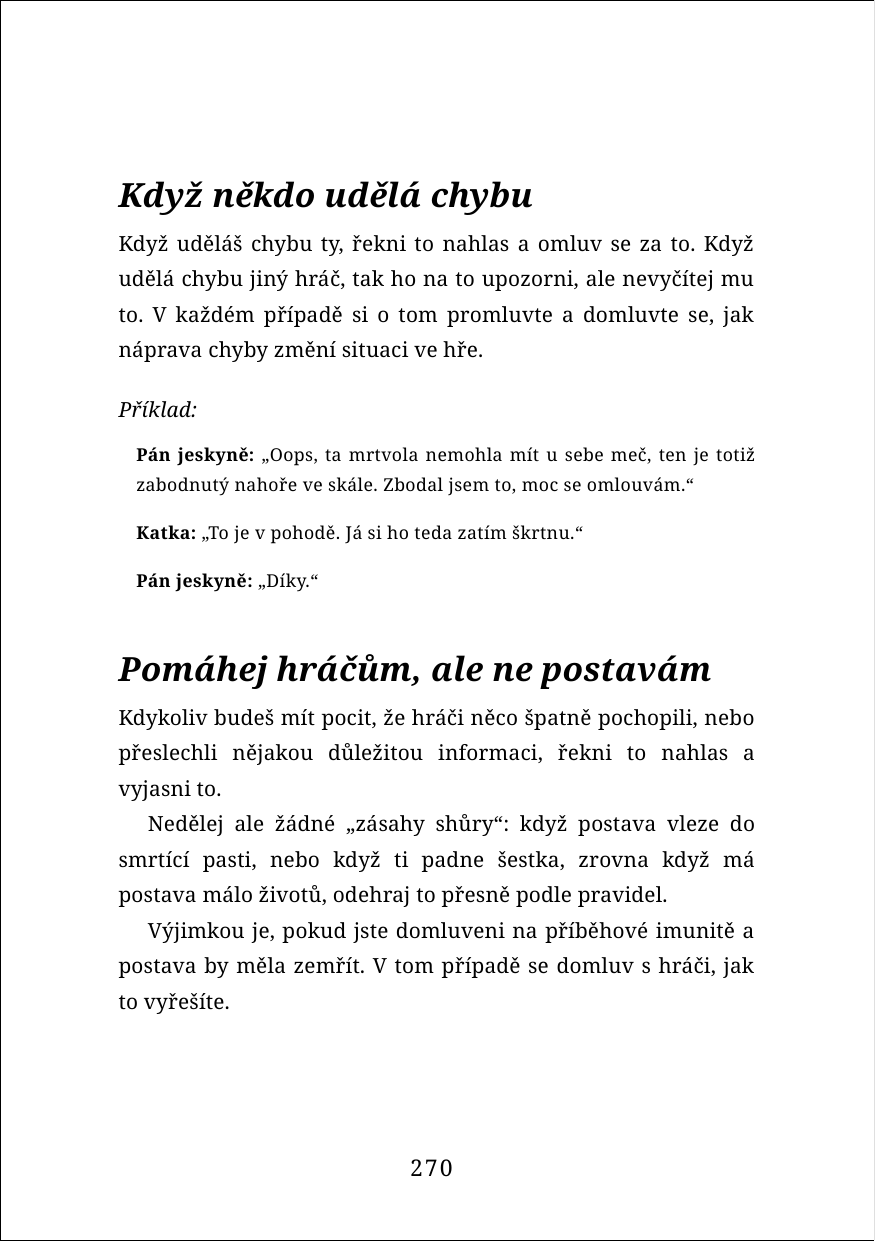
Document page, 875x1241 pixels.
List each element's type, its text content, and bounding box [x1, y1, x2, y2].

text Když uděláš chybu ty, řekni to nahlas a omluv se za to. Když udělá chybu jiný hráč, tak ho na to upozorni, ale nevyčítej mu to. V každém případě si o tom promluvte a domluvte se, jak náprava chyby změní situaci ve hře. [118, 229, 756, 364]
subtitle Pomáhej hráčům, ale ne postavám [118, 646, 756, 691]
text Pán jeskyně: „Díky.“ [136, 568, 756, 592]
text Pán jeskyně: „Oops, ta mrtvola nemohla mít u sebe meč, ten je totiž zabodnutý nahoře ve skále. Zbodal jsem to, moc se omlouvám.“ [136, 442, 756, 496]
subtitle Když někdo udělá chybu [118, 172, 756, 217]
text Příklad: [118, 395, 756, 423]
text Katka: „To je v pohodě. Já si ho teda zatím škrtnu.“ [136, 520, 756, 544]
text Kdykoliv budeš mít pocit, že hráči něco špatně pochopili, nebo přeslechli nějakou důležitou informaci, řekni to nahlas a vyjasni to. Nedělej ale žádné „zásahy shůry“: když postava vleze do smrtící pasti, nebo když ti padne šestka, zrovna když má postava málo životů, odehraj to přesně podle pravidel. Výjimkou je, pokud jste domluveni na příběhové imunitě a postava by měla zemřít. V tom případě se domluv s hráči, jak to vyřešíte. [118, 703, 756, 1015]
